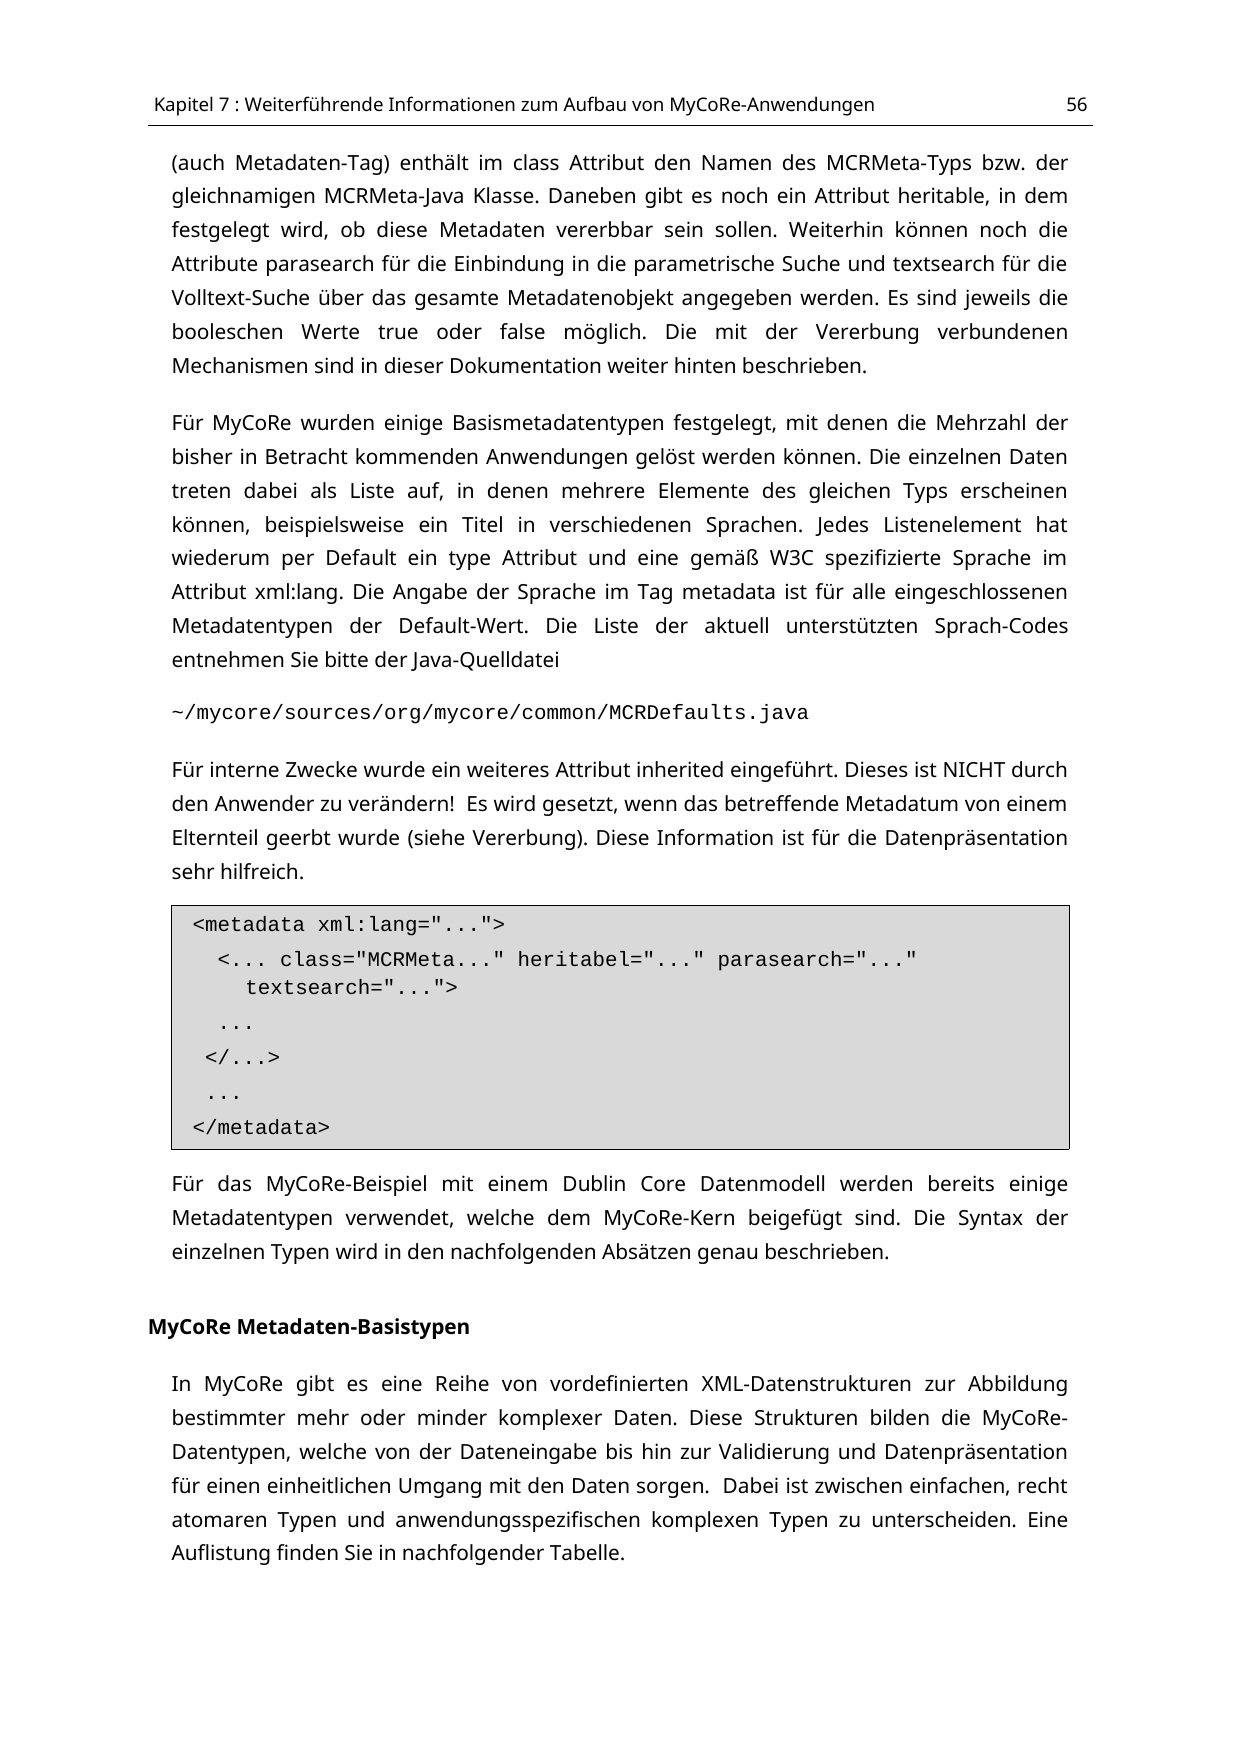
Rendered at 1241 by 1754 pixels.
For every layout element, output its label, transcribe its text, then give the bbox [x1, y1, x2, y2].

text (auch Metadaten-Tag) enthält im class Attribut den Namen des MCRMeta-Typs bzw. der gleichnamigen MCRMeta-Java Klasse. Daneben gibt es noch ein Attribut heritable, in dem festgelegt wird, ob diese Metadaten vererbbar sein sollen. Weiterhin können noch die Attribute parasearch für die Einbindung in die parametrische Suche und textsearch für die Volltext-Suche über das gesamte Metadatenobjekt angegeben werden. Es sind jeweils die booleschen Werte true oder false möglich. Die mit der Vererbung verbundenen Mechanismen sind in dieser Dokumentation weiter hinten beschrieben. [171, 148, 1069, 379]
text </metadata> [172, 1108, 1069, 1149]
text <... class="MCRMeta..." heritabel="..." parasearch="..." textsearch="..."> [172, 940, 1069, 1000]
text <metadata xml:lang="..."> [172, 906, 1069, 937]
text Für das MyCoRe-Beispiel mit einem Dublin Core Datenmodell werden bereits einige Metadatentypen verwendet, welche dem MyCoRe-Kern beigefügt sind. Die Syntax der einzelnen Typen wird in den nachfolgenden Absätzen genau beschrieben. [171, 1169, 1069, 1265]
text In MyCoRe gibt es eine Reihe von vordefinierten XML-Datenstrukturen zur Abbildung bestimmter mehr oder minder komplexer Daten. Diese Strukturen bilden die MyCoRe-Datentypen, welche von der Dateneingabe bis hin zur Validierung und Datenpräsentation für einen einheitlichen Umgang mit den Daten sorgen. Dabei ist zwischen einfachen, recht atomaren Typen und anwendungsspezifischen komplexen Typen zu unterscheiden. Eine Auflistung finden Sie in nachfolgender Tabelle. [171, 1369, 1069, 1567]
text ... [172, 1003, 1069, 1035]
text Für interne Zwecke wurde ein weiteres Attribut inherited eingeführt. Dieses ist NICHT durch den Anwender zu verändern! Es wird gesetzt, wenn das betreffende Metadatum von einem Elternteil geerbt wurde (siehe Vererbung). Diese Information ist für die Datenpräsentation sehr hilfreich. [171, 755, 1069, 885]
text </...> [172, 1038, 1069, 1070]
text ... [172, 1073, 1069, 1105]
subtitle MyCoRe Metadaten-Basistypen [148, 1312, 1092, 1340]
text Für MyCoRe wurden einige Basismetadatentypen festgelegt, mit denen die Mehrzahl der bisher in Betracht kommenden Anwendungen gelöst werden können. Die einzelnen Daten treten dabei als Liste auf, in denen mehrere Elemente des gleichen Typs erscheinen können, beispielsweise ein Titel in verschiedenen Sprachen. Jedes Listenelement hat wiederum per Default ein type Attribut und eine gemäß W3C spezifizierte Sprache im Attribut xml:lang. Die Angabe der Sprache im Tag metadata ist für alle eingeschlossenen Metadatentypen der Default-Wert. Die Liste der aktuell unterstützten Sprach-Codes entnehmen Sie bitte der Java-Quelldatei [171, 408, 1069, 673]
text ~/mycore/sources/org/mycore/common/MCRDefaults.java [171, 702, 1069, 726]
